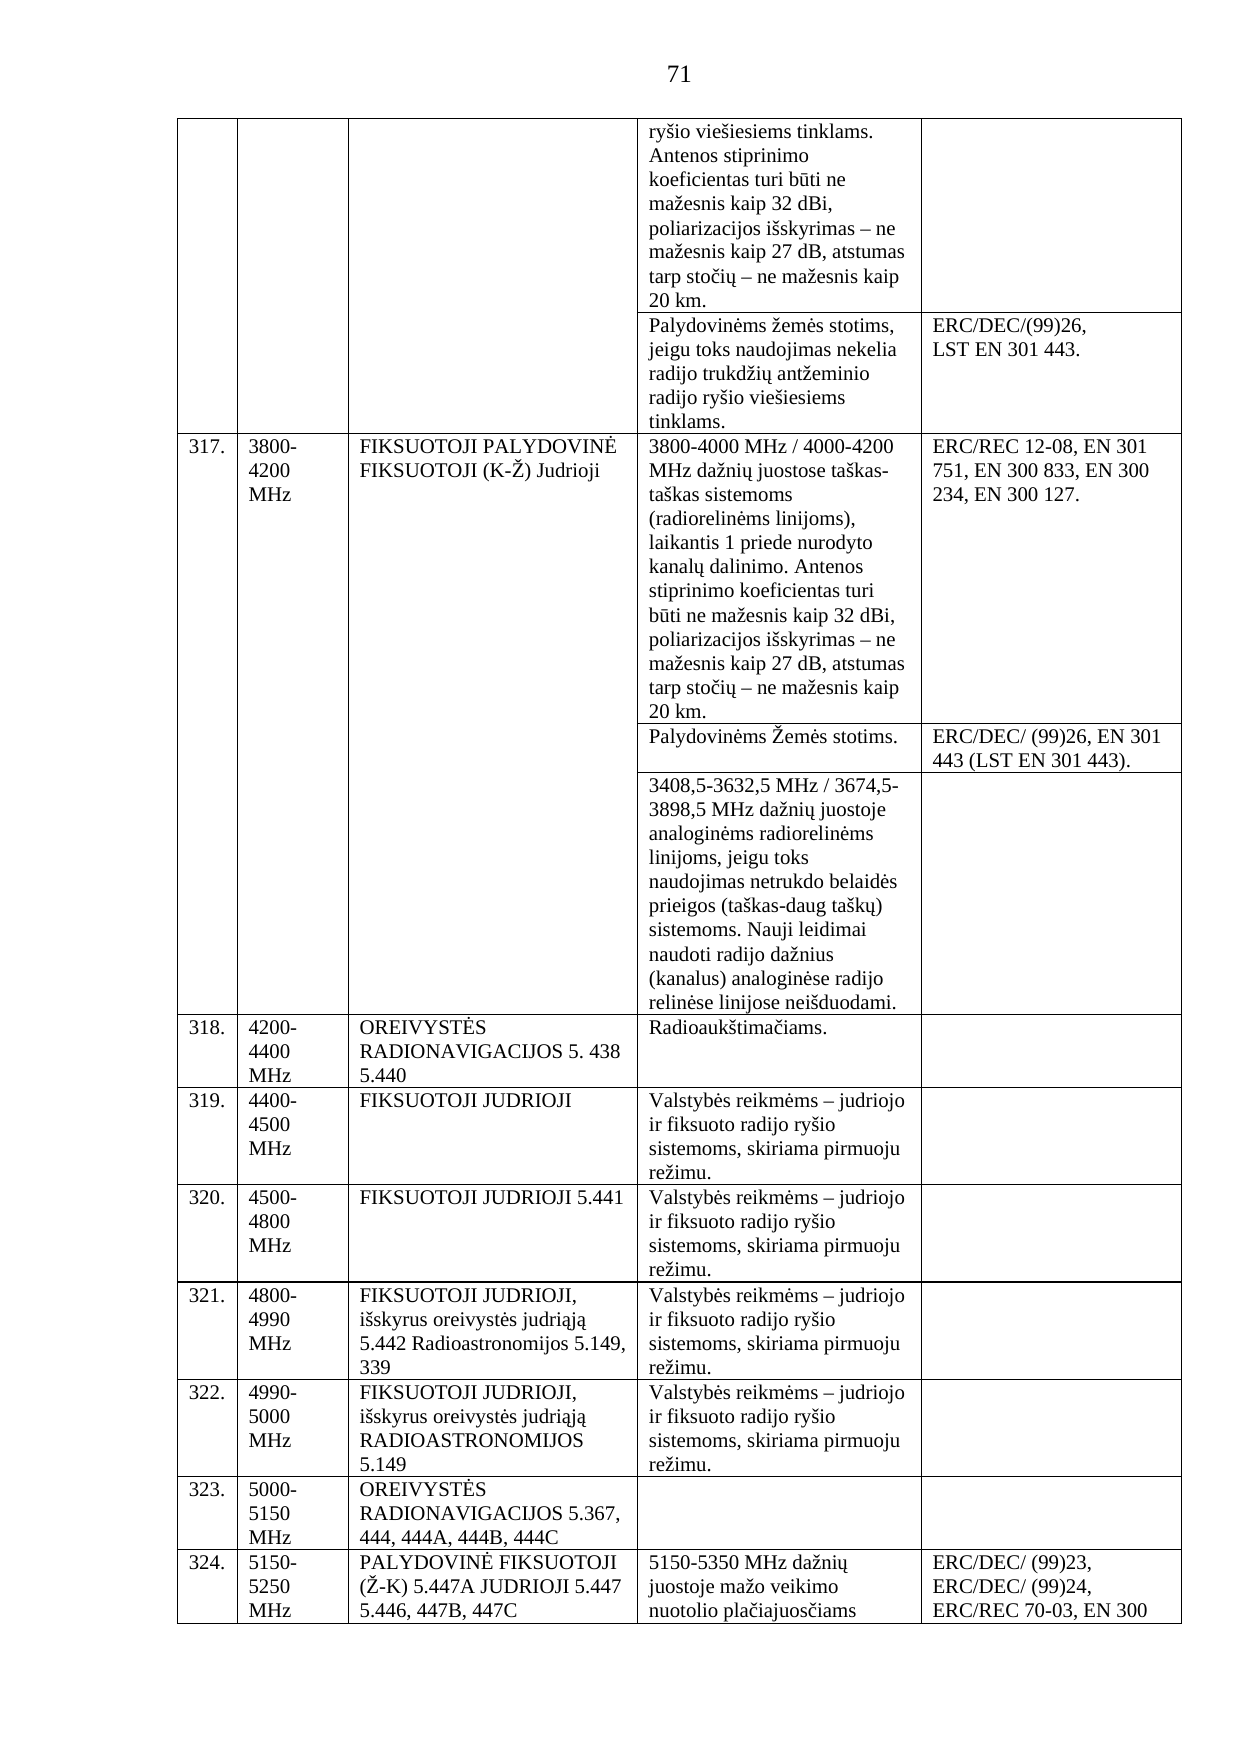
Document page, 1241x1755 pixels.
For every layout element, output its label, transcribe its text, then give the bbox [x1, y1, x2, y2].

table_cell [922, 1380, 1181, 1476]
table_cell 4400-4500 MHz [238, 1088, 348, 1184]
table_cell Valstybės reikmėms – judriojo ir fiksuoto radijo ryšio sistemoms, skiriama pirmuoju režimu. [638, 1185, 921, 1281]
table_cell 318. [178, 1015, 237, 1087]
table_cell [238, 119, 348, 433]
table_cell 5150-5350 MHz dažnių juostoje mažo veikimo nuotolio plačiajuosčiams [638, 1550, 921, 1622]
table_cell FIKSUOTOJI PALYDOVINĖ FIKSUOTOJI (K-Ž) Judrioji [349, 434, 637, 1014]
table_cell 321. [178, 1283, 237, 1379]
table_cell 319. [178, 1088, 237, 1184]
table_cell [922, 773, 1181, 1014]
table_cell 5150-5250 MHz [238, 1550, 348, 1622]
table_cell [922, 119, 1181, 312]
table_cell [638, 1477, 921, 1549]
table_cell 4800-4990 MHz [238, 1283, 348, 1379]
table_cell 4990-5000 MHz [238, 1380, 348, 1476]
table_cell 3408,5-3632,5 MHz / 3674,5-3898,5 MHz dažnių juostoje analoginėms radiorelinėms linijoms, jeigu toks naudojimas netrukdo belaidės prieigos (taškas-daug taškų) sistemoms. Nauji leidimai naudoti radijo dažnius (kanalus) analoginėse radijo relinėse linijose neišduodami. [638, 773, 921, 1014]
table_cell OREIVYSTĖS RADIONAVIGACIJOS 5. 438 5.440 [349, 1015, 637, 1087]
table_cell [922, 1088, 1181, 1184]
table_cell ERC/DEC/ (99)26, EN 301 443 (LST EN 301 443). [922, 724, 1181, 772]
table_cell [349, 119, 637, 433]
table_cell 4200-4400 MHz [238, 1015, 348, 1087]
table_cell OREIVYSTĖS RADIONAVIGACIJOS 5.367, 444, 444A, 444B, 444C [349, 1477, 637, 1549]
table_cell 5000-5150 MHz [238, 1477, 348, 1549]
table_cell 4500-4800 MHz [238, 1185, 348, 1281]
table_cell [922, 1477, 1181, 1549]
table_cell 322. [178, 1380, 237, 1476]
table_cell FIKSUOTOJI JUDRIOJI, išskyrus oreivystės judriąją 5.442 Radioastronomijos 5.149, 339 [349, 1283, 637, 1379]
table_cell ryšio viešiesiems tinklams. Antenos stiprinimo koeficientas turi būti ne mažesnis kaip 32 dBi, poliarizacijos išskyrimas – ne mažesnis kaip 27 dB, atstumas tarp stočių – ne mažesnis kaip 20 km. [638, 119, 921, 312]
table_cell ERC/REC 12-08, EN 301 751, EN 300 833, EN 300 234, EN 300 127. [922, 434, 1181, 723]
table_cell [922, 1015, 1181, 1087]
table_cell 3800-4200 MHz [238, 434, 348, 1014]
table_cell 323. [178, 1477, 237, 1549]
table_cell Valstybės reikmėms – judriojo ir fiksuoto radijo ryšio sistemoms, skiriama pirmuoju režimu. [638, 1088, 921, 1184]
table_cell [922, 1283, 1181, 1379]
table_cell 320. [178, 1185, 237, 1281]
table_cell 324. [178, 1550, 237, 1622]
table_cell 317. [178, 434, 237, 1014]
table_cell [922, 1185, 1181, 1281]
table_cell ERC/DEC/(99)26, LST EN 301 443. [922, 313, 1181, 433]
table_cell Valstybės reikmėms – judriojo ir fiksuoto radijo ryšio sistemoms, skiriama pirmuoju režimu. [638, 1380, 921, 1476]
table_cell Valstybės reikmėms – judriojo ir fiksuoto radijo ryšio sistemoms, skiriama pirmuoju režimu. [638, 1283, 921, 1379]
table_cell PALYDOVINĖ FIKSUOTOJI (Ž-K) 5.447A JUDRIOJI 5.447 5.446, 447B, 447C [349, 1550, 637, 1622]
table_cell FIKSUOTOJI JUDRIOJI 5.441 [349, 1185, 637, 1281]
table_cell [178, 119, 237, 433]
table_cell FIKSUOTOJI JUDRIOJI [349, 1088, 637, 1184]
table_cell Palydovinėms žemės stotims, jeigu toks naudojimas nekelia radijo trukdžių antžeminio radijo ryšio viešiesiems tinklams. [638, 313, 921, 433]
table_cell ERC/DEC/ (99)23, ERC/DEC/ (99)24, ERC/REC 70-03, EN 300 [922, 1550, 1181, 1622]
table_cell 3800-4000 MHz / 4000-4200 MHz dažnių juostose taškas- taškas sistemoms (radiorelinėms linijoms), laikantis 1 priede nurodyto kanalų dalinimo. Antenos stiprinimo koeficientas turi būti ne mažesnis kaip 32 dBi, poliarizacijos išskyrimas – ne mažesnis kaip 27 dB, atstumas tarp stočių – ne mažesnis kaip 20 km. [638, 434, 921, 723]
table_cell Palydovinėms Žemės stotims. [638, 724, 921, 772]
table_cell FIKSUOTOJI JUDRIOJI, išskyrus oreivystės judriąją RADIOASTRONOMIJOS 5.149 [349, 1380, 637, 1476]
table_cell Radioaukštimačiams. [638, 1015, 921, 1087]
